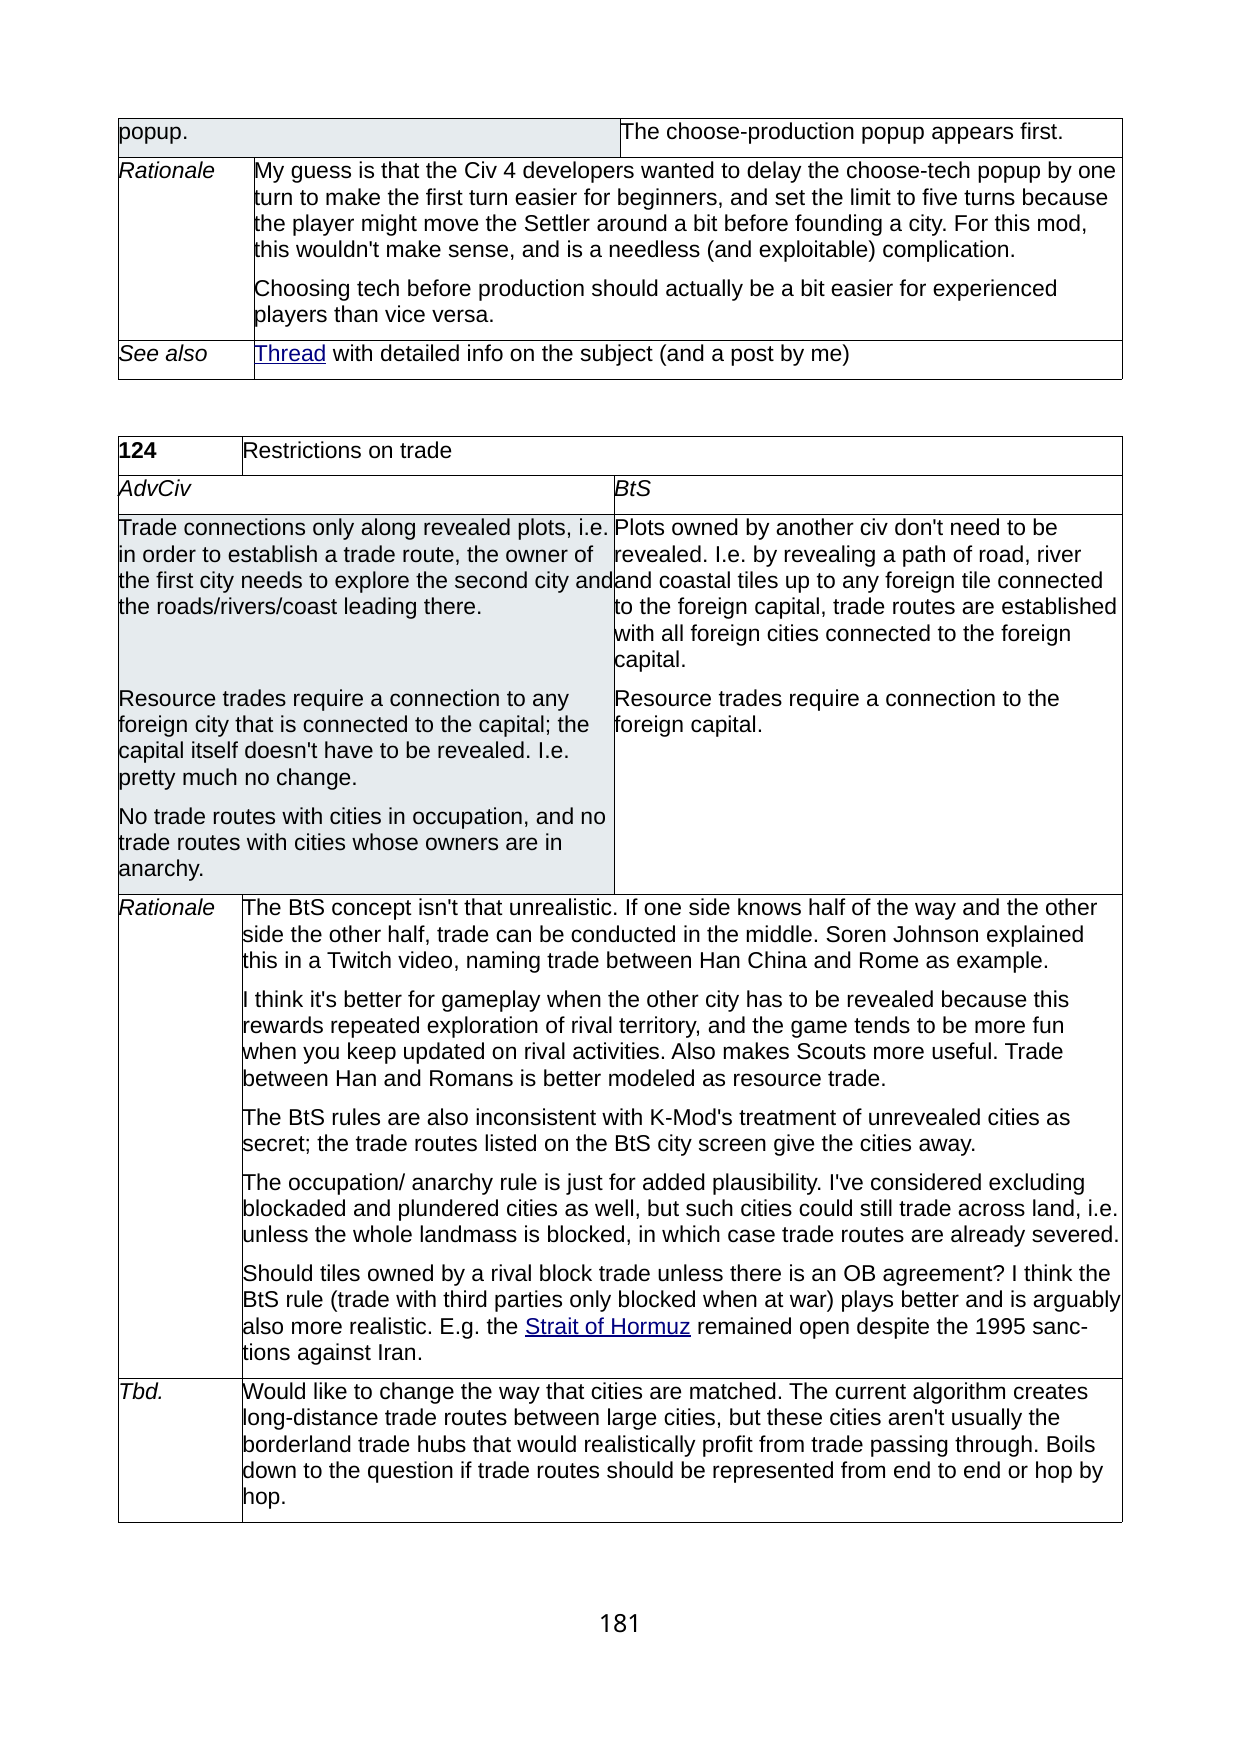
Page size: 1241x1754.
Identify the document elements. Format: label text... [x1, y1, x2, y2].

table_cell Thread with detailed info on the subject (and a post by me) [255, 341, 1122, 379]
table_cell Rationale [119, 158, 254, 340]
table_cell The BtS concept isn't that unrealistic. If one side knows half of the way and the other side the other half, trade can be conducted in the middle. Soren Johnson explained this in a Twitch video, naming trade between Han China and Rome as example. I think it's better for gameplay when the other city has to be revealed because this rewards repeated exploration of rival territory, and the game tends to be more fun when you keep updated on rival activities. Also makes Scouts more useful. Trade between Han and Romans is better modeled as resource trade. The BtS rules are also inconsistent with K-Mod's treatment of unrevealed cities as secret; the trade routes listed on the BtS city screen give the cities away. The occupation/ anarchy rule is just for added plausibility. I've considered excluding blockaded and plundered cities as well, but such cities could still trade across land, i.e. unless the whole landmass is blocked, in which case trade routes are already severed. Should tiles owned by a rival block trade unless there is an OB agreement? I think the BtS rule (trade with third parties only blocked when at war) plays better and is arguably also more realistic. E.g. the Strait of Hormuz remained open despite the 1995 sanc­tions against Iran. [243, 895, 1122, 1378]
table_cell My guess is that the Civ 4 developers wanted to delay the choose-tech popup by one turn to make the first turn easier for beginners, and set the limit to five turns because the player might move the Settler around a bit before founding a city. For this mod, this wouldn't make sense, and is a needless (and exploitable) complication. Choosing tech before production should actually be a bit easier for experienced players than vice versa. [255, 158, 1122, 340]
table_cell AdvCiv [119, 476, 614, 514]
table_cell Trade connections only along revealed plots, i.e. in order to establish a trade route, the owner of the first city needs to explore the second city and the roads/rivers/coast leading there. Resource trades require a connection to any foreign city that is connected to the capital; the capital itself doesn't have to be revealed. I.e. pretty much no change. No trade routes with cities in occupation, and no trade routes with cities whose owners are in anarchy. [119, 515, 614, 894]
table_cell See also [119, 341, 254, 379]
table_cell Tbd. [119, 1379, 242, 1522]
table_cell popup. [119, 119, 620, 157]
table_header Restrictions on trade [243, 437, 1122, 475]
table_cell Plots owned by another civ don't need to be revealed. I.e. by revealing a path of road, river and coastal tiles up to any foreign tile connected to the foreign capital, trade routes are established with all foreign cities connected to the foreign capital. Resource trades require a connection to the foreign capital. [615, 515, 1122, 894]
table_cell Rationale [119, 895, 242, 1378]
table_header 124 [119, 437, 242, 475]
table_cell BtS [615, 476, 1122, 514]
table_cell The choose-production popup appears first. [621, 119, 1122, 157]
table_cell Would like to change the way that cities are matched. The current algorithm creates long-distance trade routes between large cities, but these cities aren't usually the borderland trade hubs that would realistically profit from trade passing through. Boils down to the question if trade routes should be represented from end to end or hop by hop. [243, 1379, 1122, 1522]
